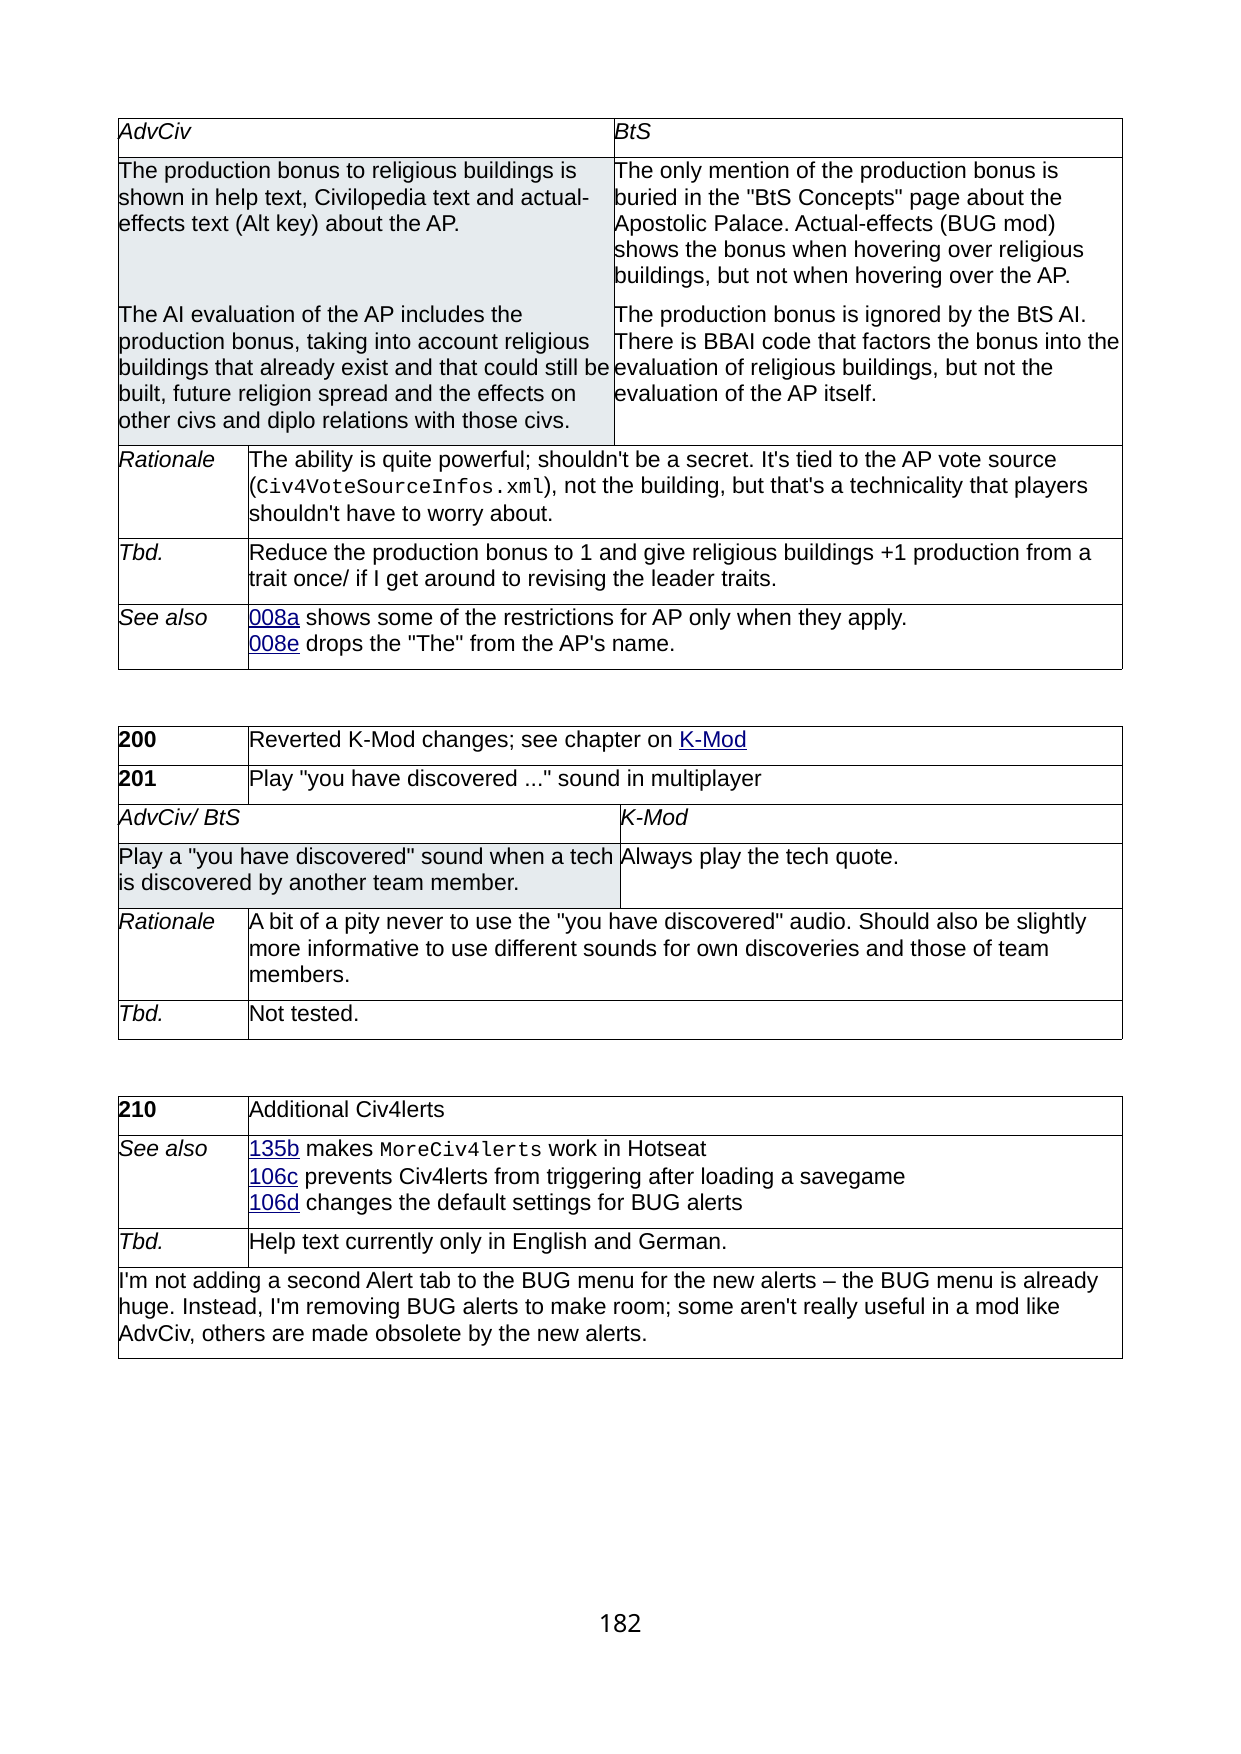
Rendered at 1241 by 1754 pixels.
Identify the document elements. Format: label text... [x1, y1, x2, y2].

table_cell AdvCiv/ BtS [119, 805, 620, 843]
table_cell 201 [119, 766, 248, 804]
table_cell Not tested. [249, 1001, 1122, 1038]
table_header Additional Civ4lerts [249, 1097, 1122, 1135]
table_cell The production bonus to religious buildings is shown in help text, Civilopedia text and actual-effects text (Alt key) about the AP. The AI evaluation of the AP includes the production bonus, taking into account religious buildings that already exist and that could still be built, future religion spread and the effects on other civs and diplo relations with those civs. [119, 158, 614, 445]
table_cell See also [119, 1136, 248, 1228]
table_cell Help text currently only in English and German. [249, 1229, 1122, 1267]
table_header Reverted K-Mod changes; see chapter on K-Mod [249, 727, 1122, 765]
table_cell Reduce the production bonus to 1 and give religious buildings +1 production from a trait once/ if I get around to revising the leader traits. [249, 539, 1122, 603]
table_cell The ability is quite powerful; shouldn't be a secret. It's tied to the AP vote source (Civ4VoteSourceInfos.xml), not the building, but that's a technicality that players shouldn't have to worry about. [249, 446, 1122, 538]
table_cell BtS [615, 119, 1122, 157]
table_cell Rationale [119, 446, 248, 538]
table_cell 008a shows some of the restrictions for AP only when they apply. 008e drops the "The" from the AP's name. [249, 605, 1122, 669]
table_cell A bit of a pity never to use the "you have discovered" audio. Should also be slightly more informative to use different sounds for own discoveries and those of team members. [249, 909, 1122, 1000]
table_header 200 [119, 727, 248, 765]
table_cell The only mention of the production bonus is buried in the "BtS Concepts" page about the Apostolic Palace. Actual-effects (BUG mod) shows the bonus when hovering over religious buildings, but not when hovering over the AP. The production bonus is ignored by the BtS AI. There is BBAI code that factors the bonus into the evaluation of religious buildings, but not the evaluation of the AP itself. [615, 158, 1122, 445]
table_cell Tbd. [119, 539, 248, 603]
table_cell K-Mod [621, 805, 1122, 843]
table_cell Tbd. [119, 1229, 248, 1267]
table_cell AdvCiv [119, 119, 614, 157]
table_header 210 [119, 1097, 248, 1135]
table_cell See also [119, 605, 248, 669]
table_cell Play "you have discovered ..." sound in multiplayer [249, 766, 1122, 804]
table_cell Rationale [119, 909, 248, 1000]
table_cell 135b makes MoreCiv4lerts work in Hotseat 106c prevents Civ4lerts from triggering after loading a savegame 106d changes the default settings for BUG alerts [249, 1136, 1122, 1228]
table_cell Play a "you have discovered" sound when a tech is discovered by another team member. [119, 844, 620, 908]
table_cell Always play the tech quote. [621, 844, 1122, 908]
table_cell I'm not adding a second Alert tab to the BUG menu for the new alerts – the BUG menu is already huge. Instead, I'm removing BUG alerts to make room; some aren't really useful in a mod like AdvCiv, others are made obsolete by the new alerts. [119, 1268, 1122, 1358]
table_cell Tbd. [119, 1001, 248, 1038]
